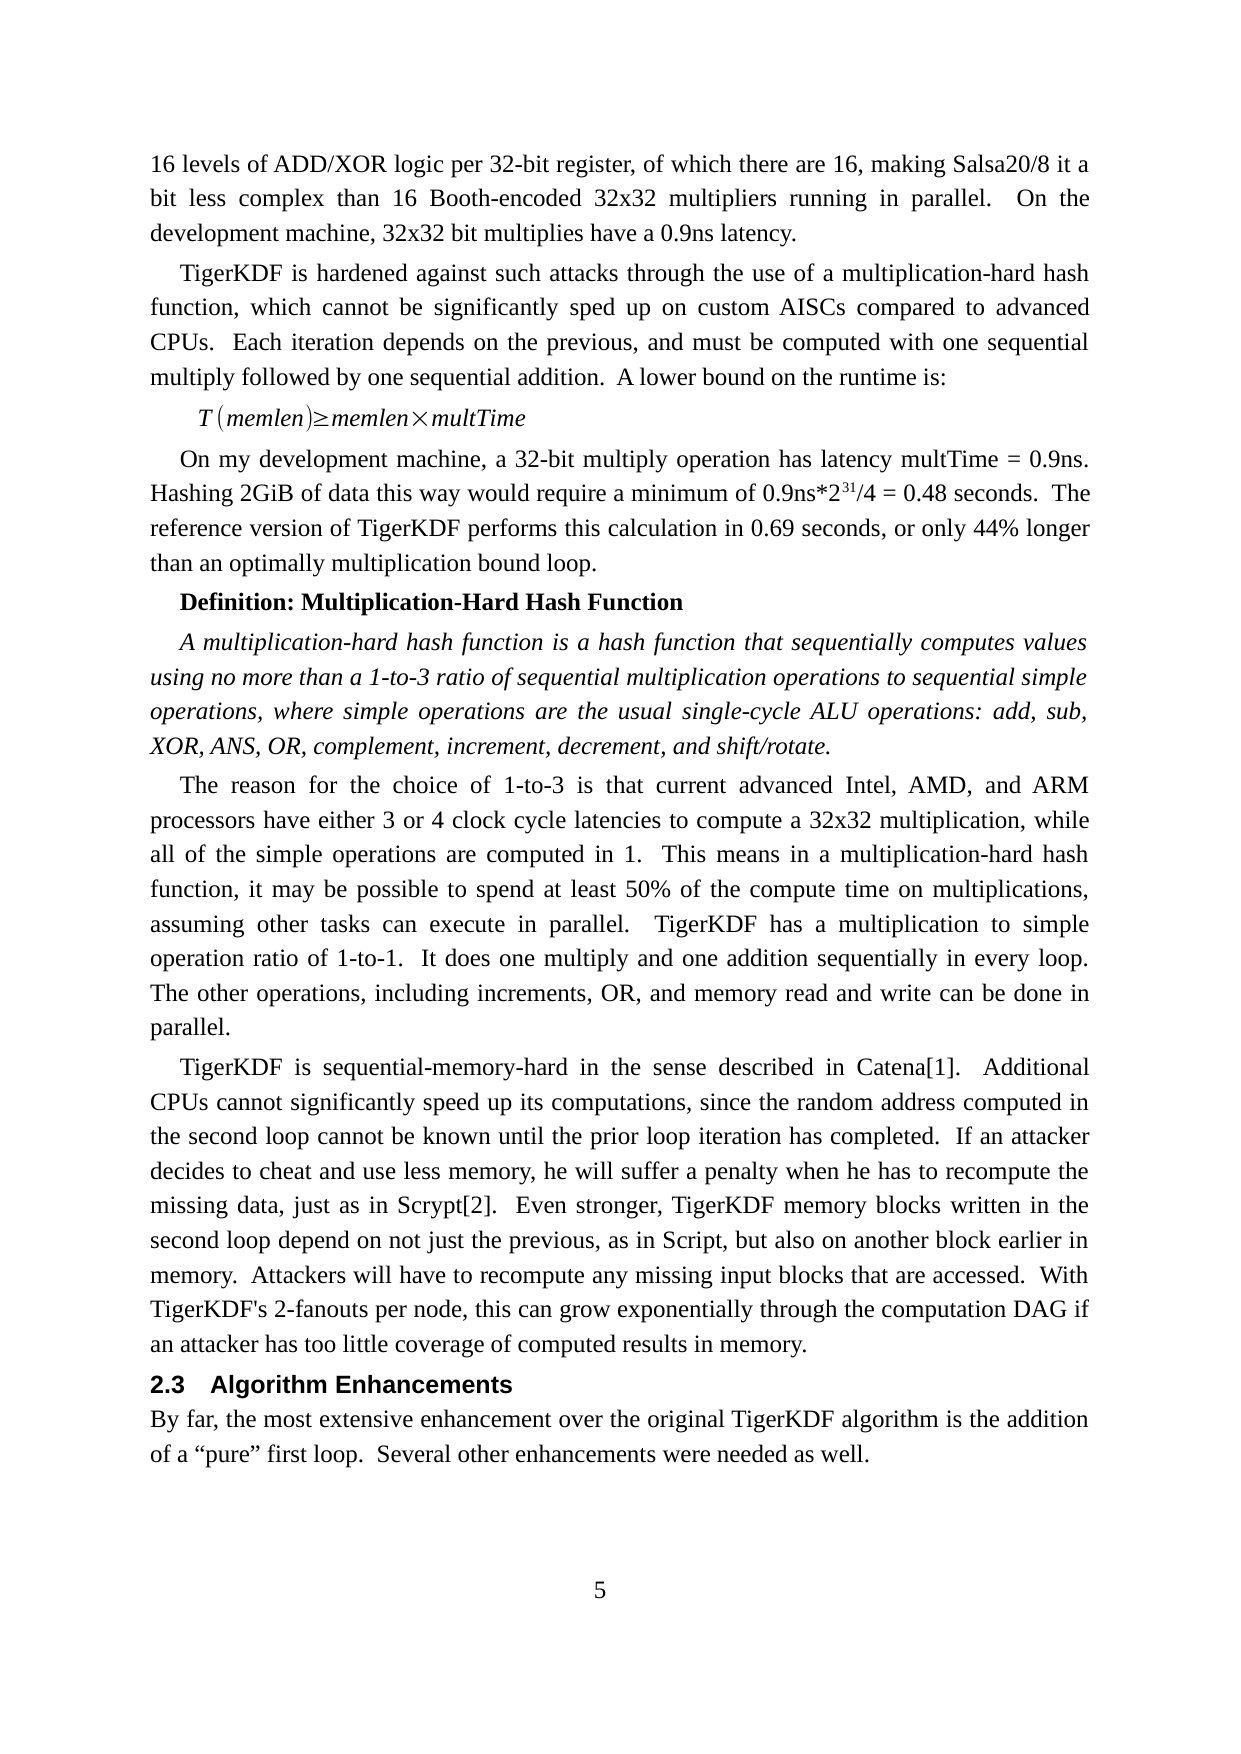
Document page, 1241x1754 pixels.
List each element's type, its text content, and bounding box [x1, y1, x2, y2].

subtitle Algorithm Enhancements [150, 1371, 1091, 1399]
text By far, the most extensive enhancement over the original TigerKDF algorithm is the addition of a “pure” first loop. Several other enhancements were needed as well. [150, 1406, 1091, 1468]
text TigerKDF is hardened against such attacks through the use of a multiplication-hard hash function, which cannot be significantly sped up on custom AISCs compared to advanced CPUs. Each iteration depends on the previous, and must be computed with one sequential multiply followed by one sequential addition. A lower bound on the runtime is: [150, 259, 1091, 390]
text 16 levels of ADD/XOR logic per 32-bit register, of which there are 16, making Salsa20/8 it a bit less complex than 16 Booth-encoded 32x32 multipliers running in parallel. On the development machine, 32x32 bit multiplies have a 0.9ns latency. [150, 150, 1091, 247]
text TigerKDF is sequential-memory-hard in the sense described in Catena[1]. Additional CPUs cannot significantly speed up its computations, since the random address computed in the second loop cannot be known until the prior loop iteration has completed. If an attacker decides to cheat and use less memory, he will suffer a penalty when he has to recompute the missing data, just as in Scrypt[2]. Even stronger, TigerKDF memory blocks written in the second loop depend on not just the previous, as in Script, but also on another block earlier in memory. Attackers will have to recompute any missing input blocks that are accessed. With TigerKDF's 2-fanouts per node, this can grow exponentially through the computation DAG if an attacker has too little coverage of computed results in memory. [150, 1053, 1091, 1358]
text Definition: Multiplication-Hard Hash Function [150, 588, 1091, 616]
text The reason for the choice of 1-to-3 is that current advanced Intel, AMD, and ARM processors have either 3 or 4 clock cycle latencies to compute a 32x32 multiplication, while all of the simple operations are computed in 1. This means in a multiplication-hard hash function, it may be possible to spend at least 50% of the compute time on multiplications, assuming other tasks can execute in parallel. TigerKDF has a multiplication to simple operation ratio of 1-to-1. It does one multiply and one addition sequentially in every loop. The other operations, including increments, OR, and memory read and write can be done in parallel. [150, 771, 1091, 1041]
text A multiplication-hard hash function is a hash function that sequentially computes values using no more than a 1-to-3 ratio of sequential multiplication operations to sequential simple operations, where simple operations are the usual single-cycle ALU operations: add, sub, XOR, ANS, OR, complement, increment, decrement, and shift/rotate. [150, 628, 1091, 759]
text On my development machine, a 32-bit multiply operation has latency multTime = 0.9ns. Hashing 2GiB of data this way would require a minimum of 0.9ns*231/4 = 0.48 seconds. The reference version of TigerKDF performs this calculation in 0.69 seconds, or only 44% longer than an optimally multiplication bound loop. [150, 445, 1091, 576]
